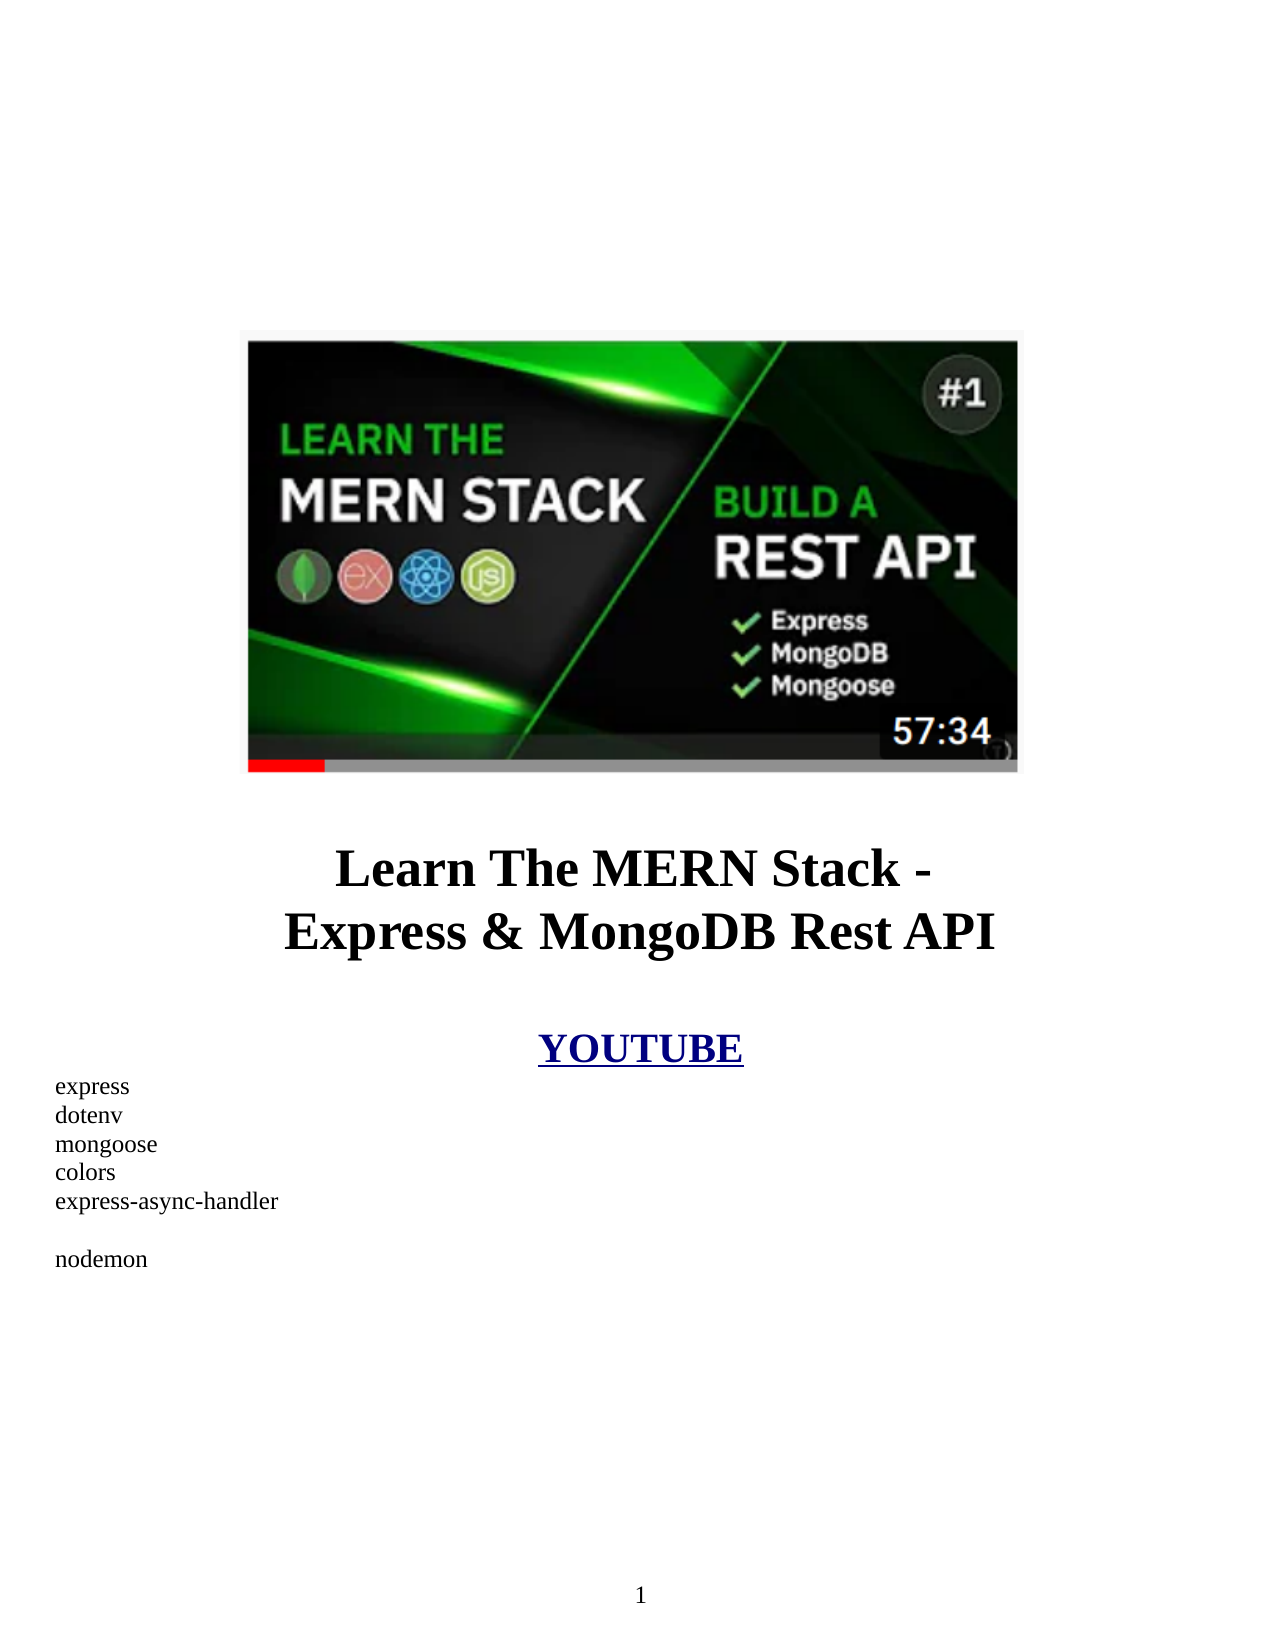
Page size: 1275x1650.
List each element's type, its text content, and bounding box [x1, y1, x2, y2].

text YOUTUBE [55, 1023, 1227, 1071]
text Express & MongoDB Rest API [55, 899, 1227, 961]
text express-async-handler [55, 1186, 1227, 1215]
picture [239, 330, 1024, 774]
text nodemon [55, 1244, 1227, 1272]
text dotenv [55, 1100, 1227, 1129]
text colors [55, 1157, 1227, 1186]
text mongoose [55, 1129, 1227, 1157]
text Learn The MERN Stack - [55, 836, 1227, 899]
text express [55, 1071, 1227, 1100]
